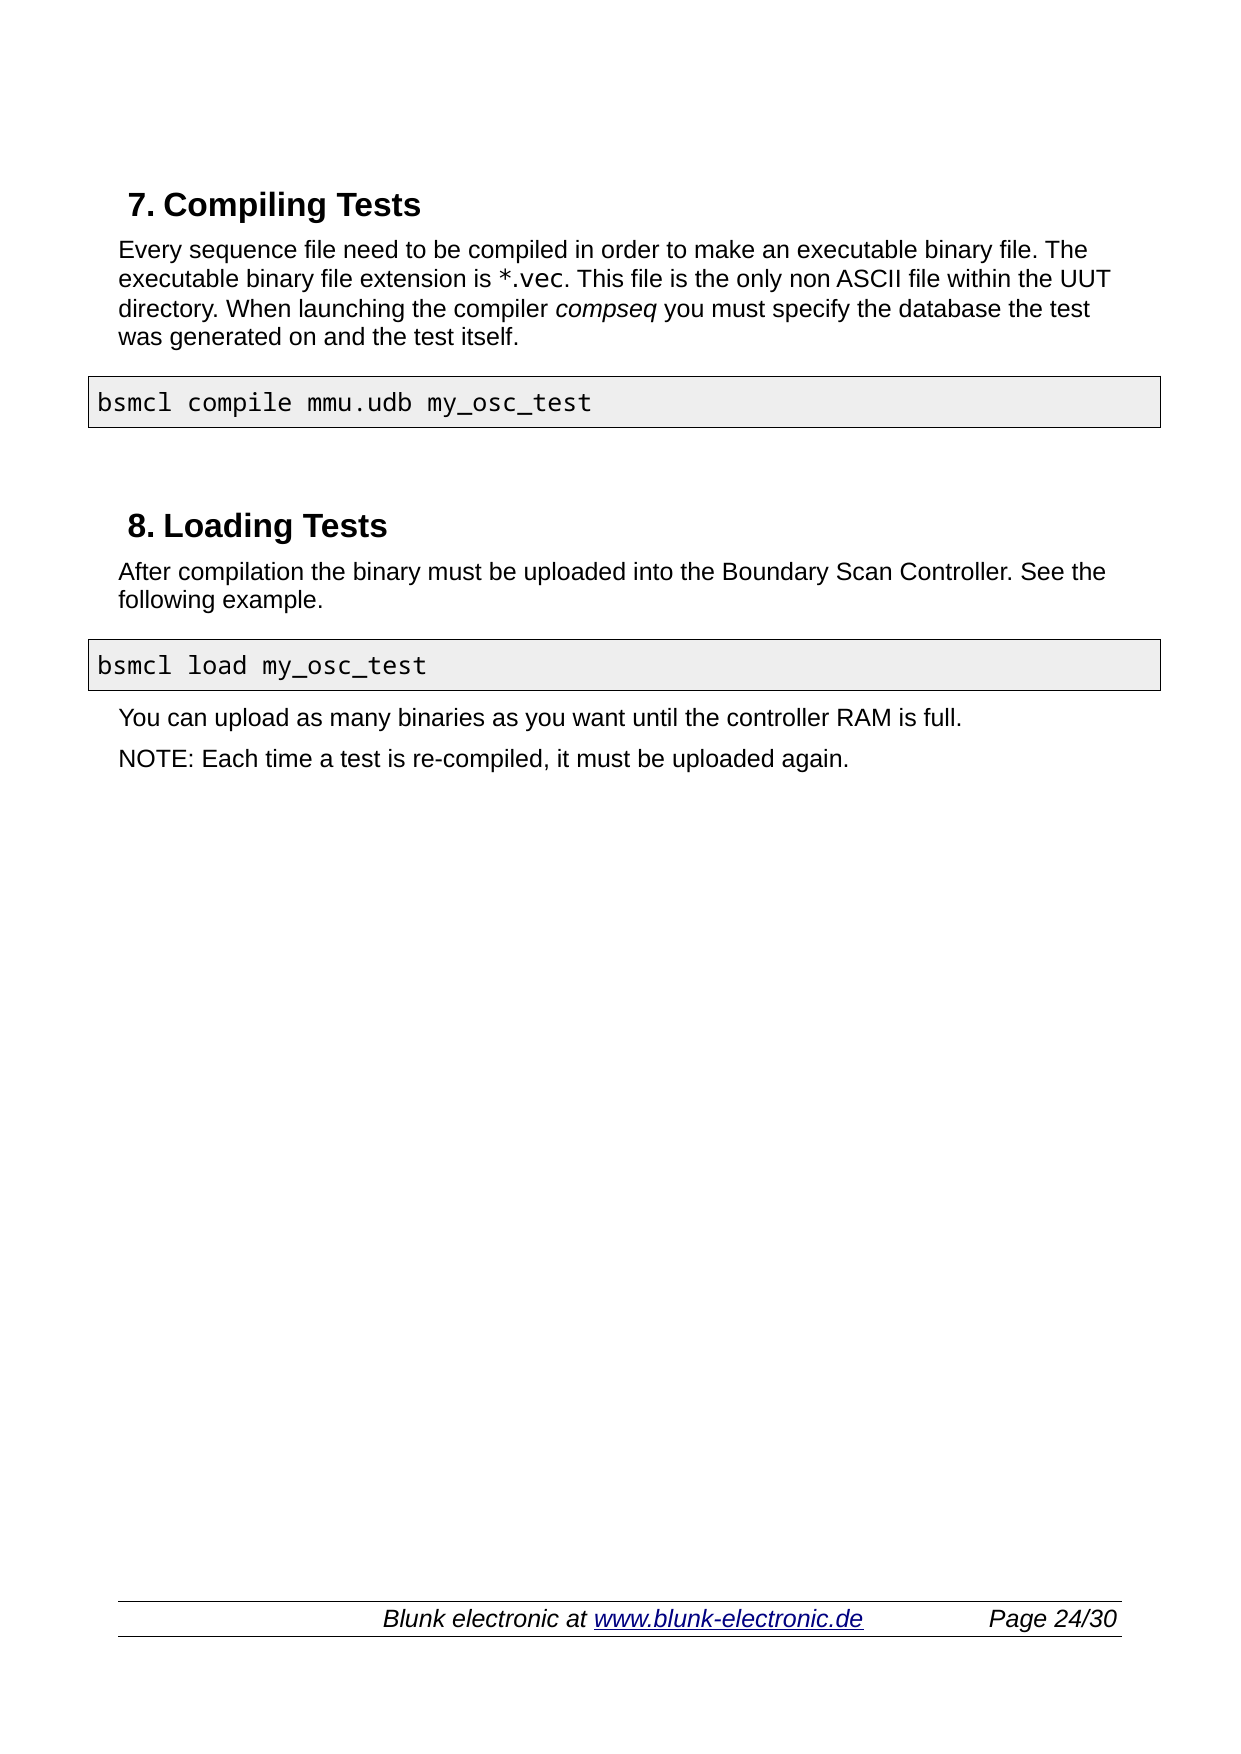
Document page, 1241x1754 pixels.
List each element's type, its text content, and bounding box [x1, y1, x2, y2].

text NOTE: Each time a test is re-compiled, it must be uploaded again. [118, 744, 1122, 772]
text You can upload as many binaries as you want until the controller RAM is full. [118, 691, 1122, 731]
text After compilation the binary must be uploaded into the Boundary Scan Controller. See the following example. [118, 557, 1122, 614]
text bsmcl compile mmu.udb my_osc_test [97, 384, 1151, 418]
text bsmcl load my_osc_test [97, 648, 1151, 682]
subtitle Loading Tests [118, 506, 1122, 544]
text [118, 627, 1122, 639]
subtitle Compiling Tests [118, 184, 1122, 223]
text Every sequence file need to be compiled in order to make an executable binary file. The executable binary file extension is *.vec. This file is the only non ASCII file within the UUT directory. When launching the compiler compseq you must specify the database the test was generated on and the test itself. [118, 236, 1122, 351]
